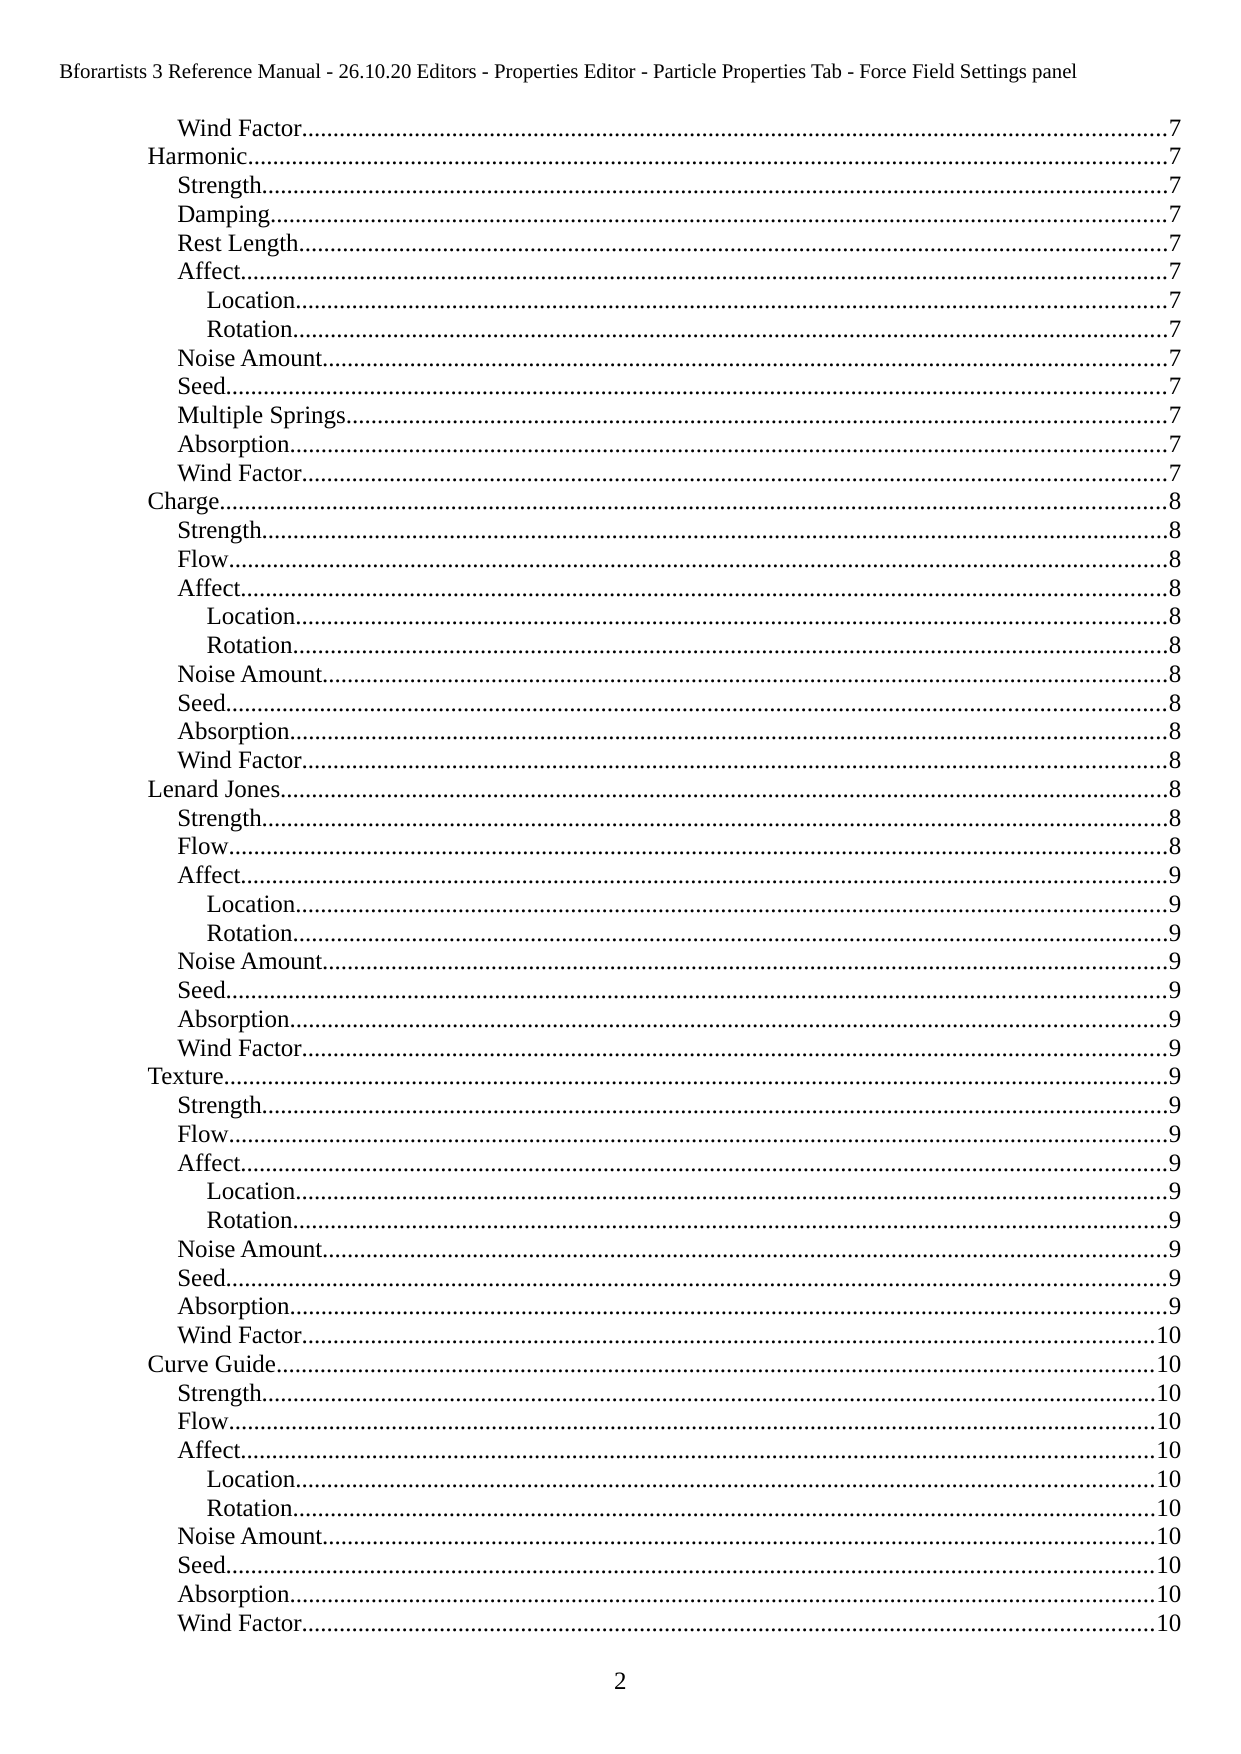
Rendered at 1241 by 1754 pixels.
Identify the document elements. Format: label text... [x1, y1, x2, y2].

text Strength 9 [177, 1090, 1181, 1119]
text Strength 8 [177, 515, 1181, 544]
text Wind Factor 9 [177, 1033, 1181, 1061]
text Damping 7 [177, 199, 1181, 228]
text Location 7 [206, 285, 1181, 314]
text Location 8 [206, 601, 1181, 630]
text Affect 10 [177, 1435, 1181, 1464]
text Absorption 10 [177, 1579, 1181, 1608]
text Rotation 9 [206, 1205, 1181, 1234]
text Rotation 8 [206, 630, 1181, 659]
text Wind Factor 8 [177, 745, 1181, 774]
text Rotation 9 [206, 918, 1181, 946]
text Wind Factor 7 [177, 458, 1181, 486]
text Charge 8 [147, 486, 1181, 515]
text Seed 7 [177, 371, 1181, 400]
text Noise Amount 9 [177, 1234, 1181, 1263]
text Absorption 9 [177, 1291, 1181, 1320]
text Noise Amount 7 [177, 343, 1181, 371]
text Absorption 8 [177, 716, 1181, 745]
text Rest Length 7 [177, 228, 1181, 256]
text Seed 10 [177, 1550, 1181, 1579]
text Absorption 7 [177, 429, 1181, 458]
text Rotation 7 [206, 314, 1181, 343]
text Multiple Springs 7 [177, 400, 1181, 429]
text Curve Guide 10 [147, 1349, 1181, 1378]
text Affect 9 [177, 860, 1181, 889]
text Wind Factor 10 [177, 1608, 1181, 1636]
text Strength 10 [177, 1378, 1181, 1406]
text Rotation 10 [206, 1493, 1181, 1521]
text Flow 9 [177, 1119, 1181, 1148]
text Affect 8 [177, 573, 1181, 601]
text Flow 10 [177, 1406, 1181, 1435]
text Seed 9 [177, 1263, 1181, 1291]
text Wind Factor 7 [177, 113, 1181, 141]
text Wind Factor 10 [177, 1320, 1181, 1349]
text Location 10 [206, 1464, 1181, 1493]
text Absorption 9 [177, 1004, 1181, 1033]
text Seed 8 [177, 688, 1181, 716]
text Location 9 [206, 1176, 1181, 1205]
text Affect 7 [177, 256, 1181, 285]
text Location 9 [206, 889, 1181, 918]
text Flow 8 [177, 544, 1181, 573]
text Noise Amount 9 [177, 946, 1181, 975]
text Lenard Jones 8 [147, 774, 1181, 803]
text Strength 8 [177, 803, 1181, 831]
text Texture 9 [147, 1061, 1181, 1090]
text Seed 9 [177, 975, 1181, 1004]
text Noise Amount 8 [177, 659, 1181, 688]
text Noise Amount 10 [177, 1521, 1181, 1550]
text Flow 8 [177, 831, 1181, 860]
text Harmonic 7 [147, 141, 1181, 170]
text Affect 9 [177, 1148, 1181, 1176]
text Strength 7 [177, 170, 1181, 199]
